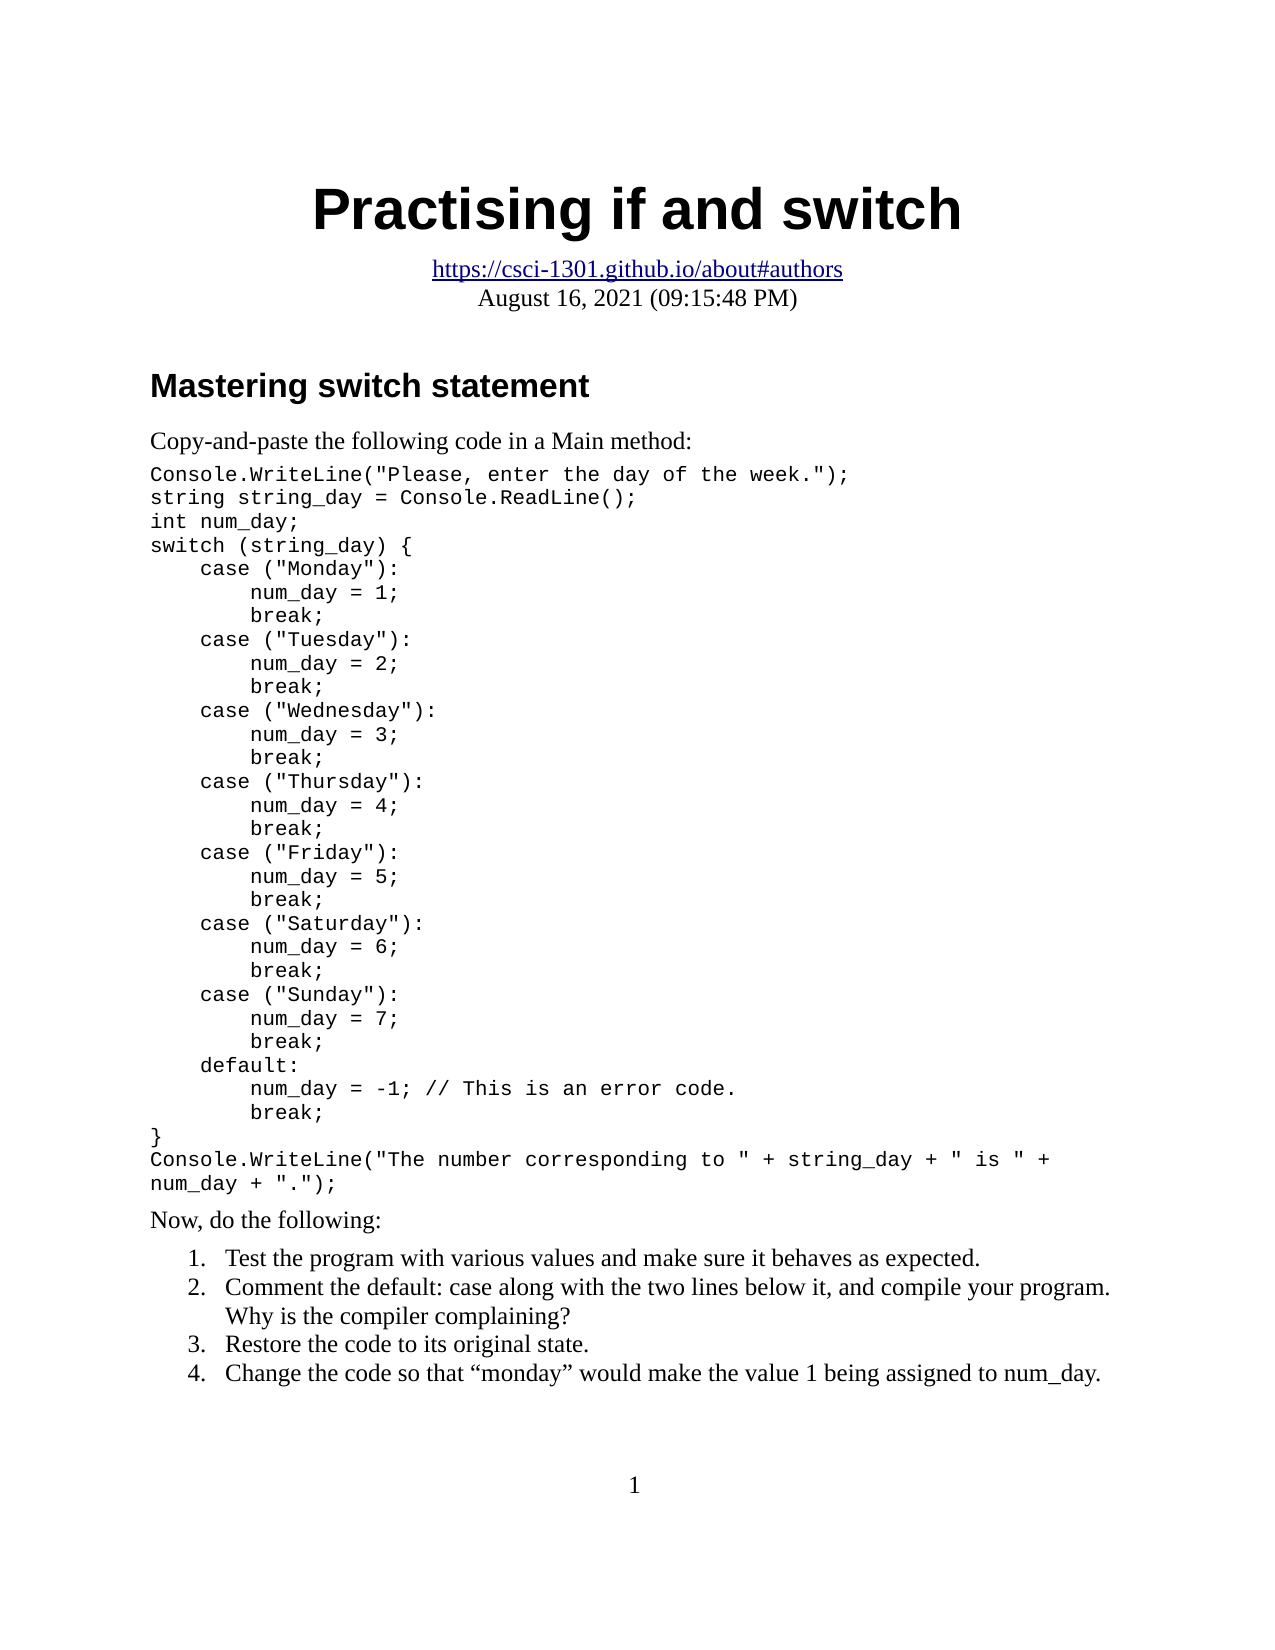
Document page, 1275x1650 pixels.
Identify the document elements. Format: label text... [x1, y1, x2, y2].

text num_day = 7; [150, 1007, 1125, 1031]
text Copy-and-paste the following code in a Main method: [150, 426, 1125, 455]
text num_day = 6; [150, 937, 1125, 960]
text num_day = 2; [150, 653, 1125, 676]
text default: [150, 1055, 1125, 1078]
list Change the code so that “monday” would make the value 1 being assigned to num_day. [187, 1358, 1125, 1387]
text break; [150, 676, 1125, 700]
text Console.WriteLine("Please, enter the day of the week."); [150, 464, 1125, 487]
text https://csci-1301.github.io/about#authors [150, 254, 1125, 283]
text Now, do the following: [150, 1206, 1125, 1234]
text break; [150, 1031, 1125, 1055]
text case ("Wednesday"): [150, 700, 1125, 724]
text num_day = -1; // This is an error code. [150, 1078, 1125, 1102]
text string string_day = Console.ReadLine(); [150, 487, 1125, 511]
text break; [150, 960, 1125, 984]
title Practising if and switch [150, 175, 1125, 242]
list Test the program with various values and make sure it behaves as expected. [187, 1243, 1125, 1272]
list Comment the default: case along with the two lines below it, and compile your program. Why is the compiler complaining? [187, 1272, 1125, 1329]
list Restore the code to its original state. [187, 1329, 1125, 1358]
text case ("Saturday"): [150, 913, 1125, 937]
text num_day = 1; [150, 582, 1125, 606]
text } [150, 1126, 1125, 1149]
text break; [150, 889, 1125, 913]
subtitle Mastering switch statement [150, 366, 1125, 404]
text case ("Tuesday"): [150, 629, 1125, 653]
text num_day = 3; [150, 724, 1125, 747]
text case ("Monday"): [150, 558, 1125, 582]
text num_day = 5; [150, 866, 1125, 889]
text Console.WriteLine("The number corresponding to " + string_day + " is " + num_day + "."); [150, 1149, 1125, 1197]
text break; [150, 818, 1125, 842]
text case ("Thursday"): [150, 771, 1125, 795]
text switch (string_day) { [150, 534, 1125, 558]
text case ("Sunday"): [150, 984, 1125, 1007]
text break; [150, 747, 1125, 771]
text August 16, 2021 (09:15:48 PM) [150, 283, 1125, 312]
text break; [150, 1102, 1125, 1126]
text num_day = 4; [150, 795, 1125, 818]
text int num_day; [150, 511, 1125, 534]
text break; [150, 606, 1125, 629]
text case ("Friday"): [150, 842, 1125, 866]
